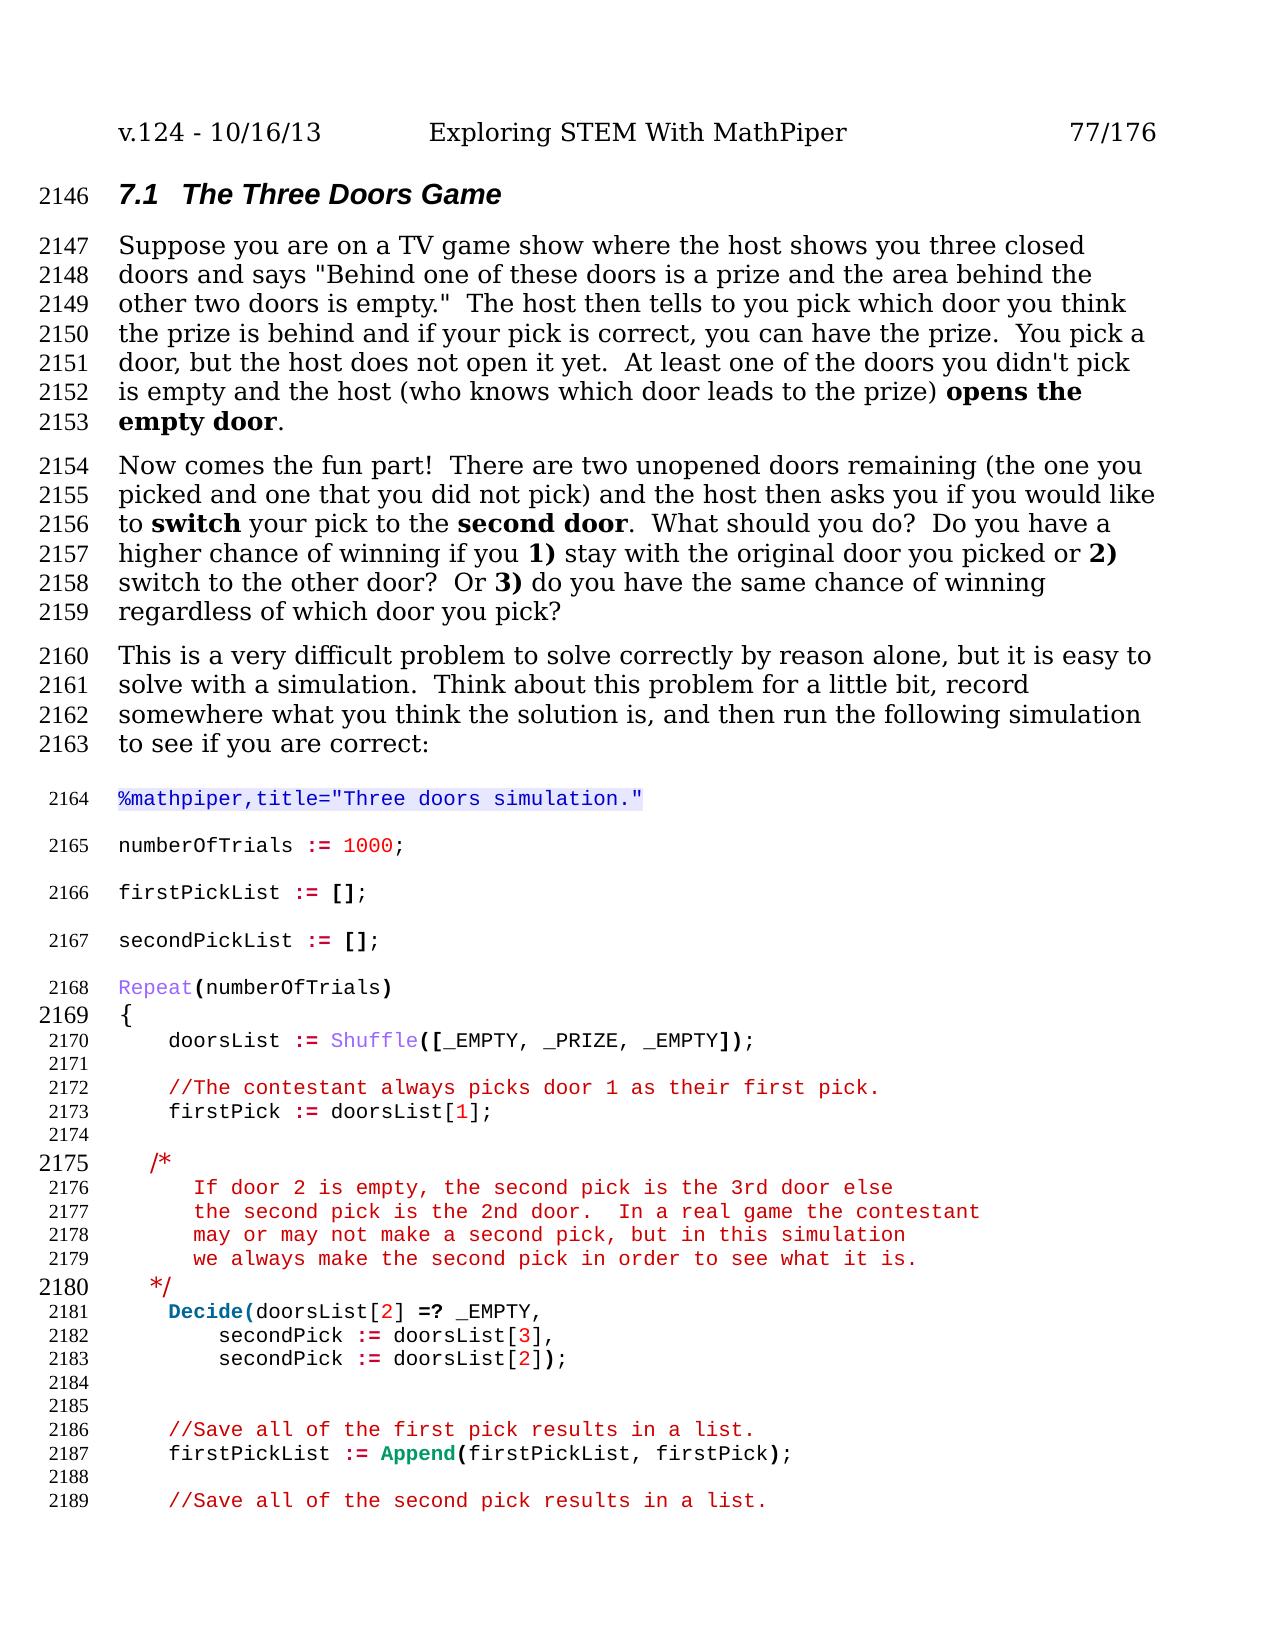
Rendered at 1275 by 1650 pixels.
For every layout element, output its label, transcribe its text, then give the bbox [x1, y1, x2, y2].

text secondPickList := []; [118, 930, 1157, 953]
text doorsList := Shuffle([_EMPTY, _PRIZE, _EMPTY]); [118, 1030, 1157, 1053]
subtitle The Three Doors Game [118, 177, 1157, 210]
text If door 2 is empty, the second pick is the 3rd door else [118, 1177, 1157, 1201]
text %mathpiper,title="Three doors simulation." [118, 788, 1157, 811]
text Suppose you are on a TV game show where the host shows you three closed doors and says "Behind one of these doors is a prize and the area behind the other two doors is empty." The host then tells to you pick which door you think the prize is behind and if your pick is correct, you can have the prize. You pick a door, but the host does not open it yet. At least one of the doors you didn't pick is empty and the host (who knows which door leads to the prize) opens the empty door. [118, 231, 1157, 436]
text Decide(doorsList[2] =? _EMPTY, [118, 1301, 1157, 1324]
text may or may not make a second pick, but in this simulation [118, 1224, 1157, 1248]
text Repeat(numberOfTrials) [118, 977, 1157, 1001]
text Now comes the fun part! There are two unopened doors remaining (the one you picked and one that you did not pick) and the host then asks you if you would like to switch your pick to the second door. What should you do? Do you have a higher chance of winning if you 1) stay with the original door you picked or 2) switch to the other door? Or 3) do you have the same chance of winning regardless of which door you pick? [118, 451, 1157, 626]
text secondPick := doorsList[2]); [118, 1348, 1157, 1372]
text firstPick := doorsList[1]; [118, 1101, 1157, 1124]
text we always make the second pick in order to see what it is. [118, 1248, 1157, 1272]
text numberOfTrials := 1000; [118, 835, 1157, 859]
text { [118, 1001, 1157, 1030]
text This is a very difficult problem to solve correctly by reason alone, but it is easy to solve with a simulation. Think about this problem for a little bit, record somewhere what you think the solution is, and then run the following simulation to see if you are correct: [118, 641, 1157, 758]
text /* [118, 1148, 1157, 1177]
text //The contestant always picks door 1 as their first pick. [118, 1077, 1157, 1101]
text secondPick := doorsList[3], [118, 1324, 1157, 1348]
text //Save all of the second pick results in a list. [118, 1490, 1157, 1514]
text firstPickList := []; [118, 882, 1157, 906]
text the second pick is the 2nd door. In a real game the contestant [118, 1201, 1157, 1224]
text */ [118, 1272, 1157, 1301]
text //Save all of the first pick results in a list. [118, 1419, 1157, 1443]
text firstPickList := Append(firstPickList, firstPick); [118, 1443, 1157, 1466]
